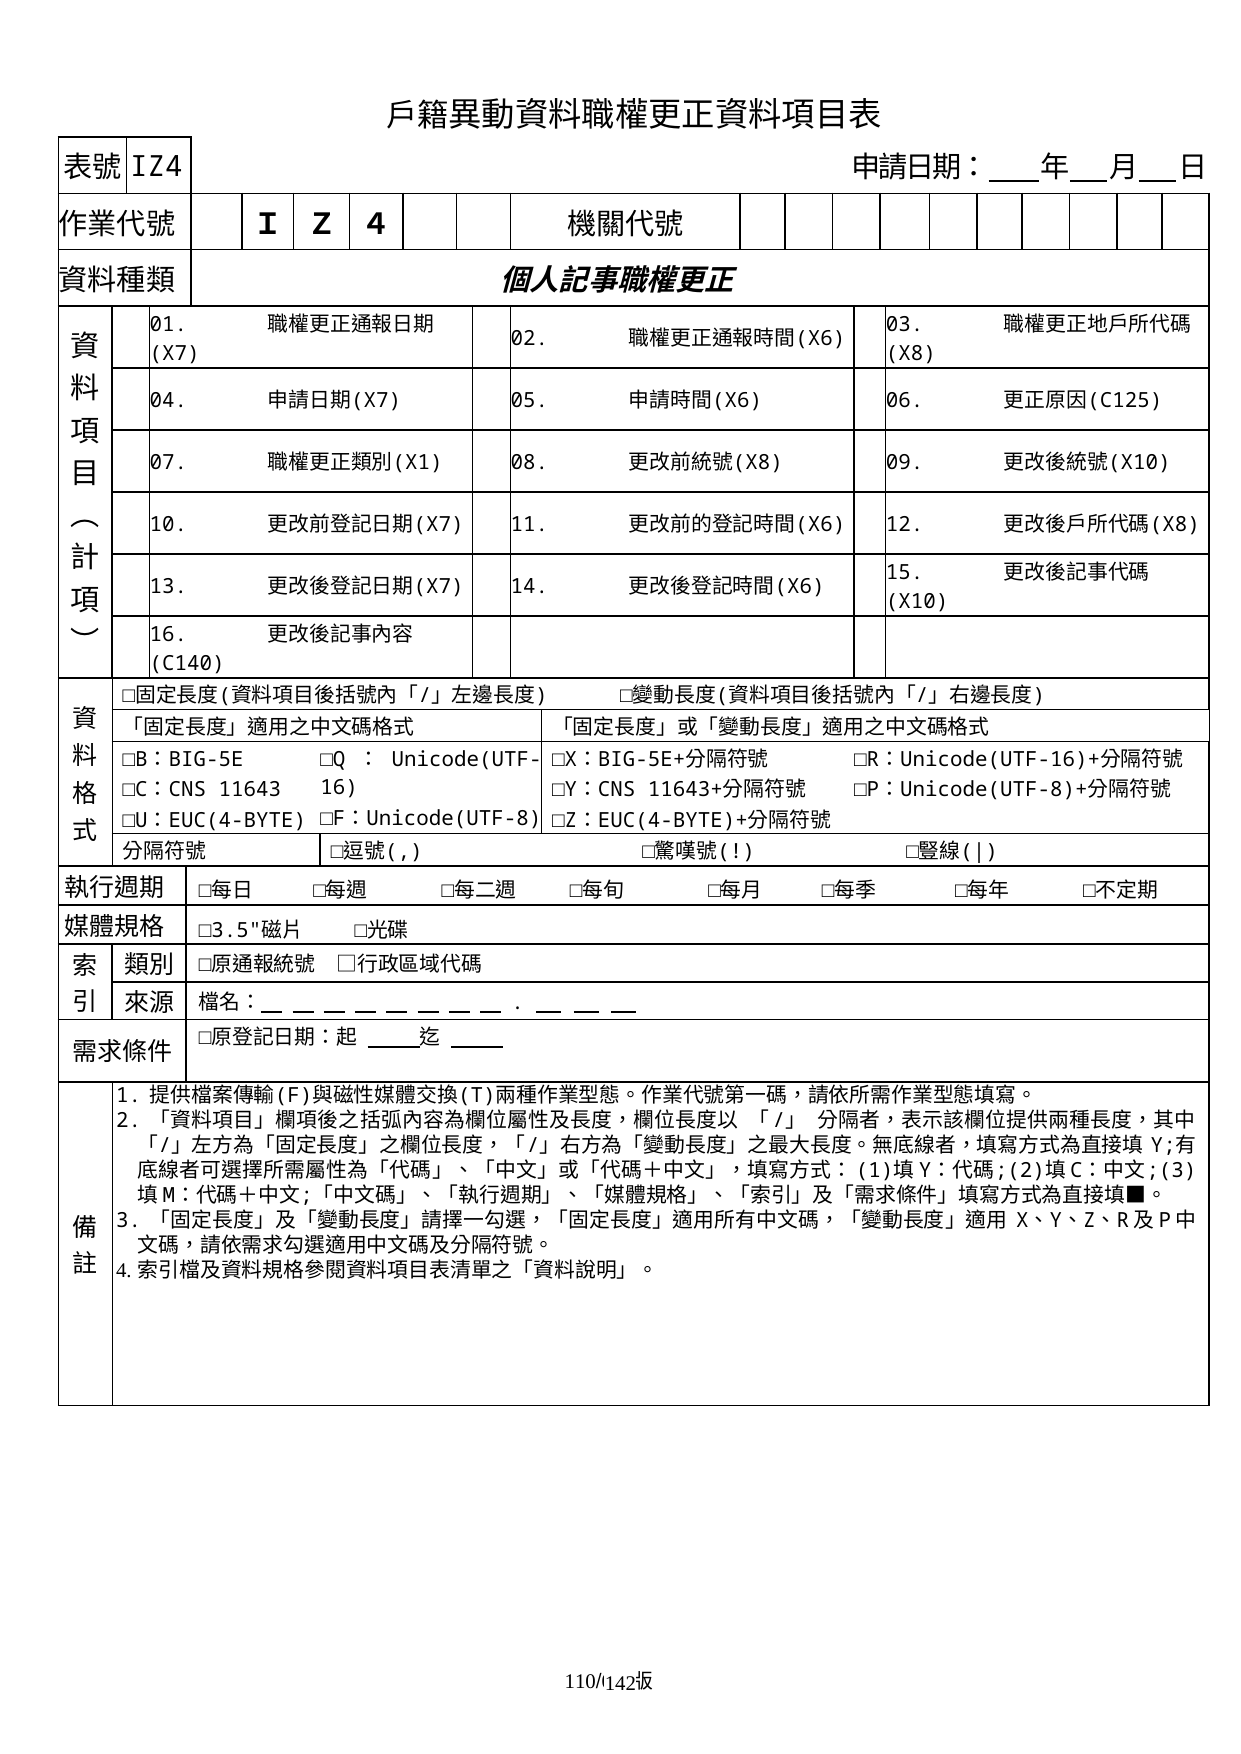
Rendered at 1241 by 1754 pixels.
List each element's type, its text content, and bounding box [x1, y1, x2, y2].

table_cell [855, 307, 885, 367]
table_cell [473, 307, 510, 367]
table_cell [473, 369, 510, 429]
table_cell 職權更正通報日期(X7) [150, 307, 472, 367]
table_cell 媒體規格 [59, 906, 185, 943]
table_cell □驚嘆號(!) [632, 834, 896, 865]
table_cell □變動長度(資料項目後括號內「/」右邊長度) [609, 679, 1208, 709]
table_cell 申請日期： 年 月 日 [192, 136, 1209, 192]
table_cell 職權更正地戶所代碼(X8) [886, 307, 1208, 367]
table_cell 需求條件 [59, 1020, 185, 1081]
table_cell □每旬 [570, 867, 696, 904]
table_cell □光碟 [354, 906, 720, 943]
table_cell [855, 617, 885, 677]
table_cell [113, 431, 149, 491]
table_cell □每週 [313, 867, 441, 904]
table_cell [113, 307, 149, 367]
table_cell [930, 194, 976, 249]
table_cell 作業代號 [59, 194, 190, 249]
table_cell □固定長度(資料項目後括號內「/」左邊長度) [113, 679, 609, 709]
table_cell 檔名： . [187, 983, 1208, 1019]
table_cell [473, 617, 510, 677]
table_cell 更改後登記時間(X6) [511, 555, 853, 615]
table_cell ４ [350, 194, 402, 249]
table_cell □B：BIG-5E □C：CNS 11643 □U：EUC(4-BYTE) [113, 742, 320, 833]
table_cell □Q：Unicode(UTF-16) □F：Unicode(UTF-8) [320, 742, 541, 833]
table_cell [741, 194, 784, 249]
table_cell [786, 194, 832, 249]
table_cell 資料項目︵計 項︶ [59, 307, 111, 677]
table_cell [645, 1020, 1208, 1081]
table_cell □原登記日期：起 迄 [187, 1020, 645, 1081]
table_cell [457, 194, 510, 249]
table_cell 職權更正通報時間(X6) [511, 307, 853, 367]
table_cell 表號 [59, 138, 126, 192]
table_cell [1023, 194, 1069, 249]
table_cell 資料種類 [59, 250, 190, 305]
table_cell 更改前統號(X8) [511, 431, 853, 491]
table_cell □3.5"磁片 [187, 906, 354, 943]
table_cell [1118, 194, 1161, 249]
table_cell 職權更正類別(X1) [150, 431, 472, 491]
table_cell [978, 194, 1021, 249]
table_cell 備註 [59, 1083, 112, 1405]
table_cell Ｉ [243, 194, 293, 249]
table_cell 類別 [113, 945, 185, 981]
table_cell [855, 369, 885, 429]
table_cell [855, 555, 885, 615]
table_cell 更改後記事代碼(X10) [886, 555, 1208, 615]
table_cell 更改後統號(X10) [886, 431, 1208, 491]
table_cell IZ4 [127, 138, 190, 192]
table_cell □豎線(|) [896, 834, 1208, 865]
table_cell 更改前的登記時間(X6) [511, 493, 853, 553]
table_cell [1047, 906, 1208, 943]
table_cell □每季 [822, 867, 955, 904]
table_cell 分隔符號 [113, 834, 319, 865]
table_cell [881, 194, 929, 249]
table_cell □X：BIG-5E+分隔符號 □Y：CNS 11643+分隔符號 □Z：EUC(4-BYTE)+分隔符號 [542, 742, 854, 833]
table_cell □每月 [696, 867, 822, 904]
table_cell 個人記事職權更正 [192, 250, 1208, 305]
table_cell [404, 194, 456, 249]
table_cell □不定期 [1083, 867, 1208, 904]
table_cell 執行週期 [59, 867, 185, 904]
table_cell □原通報統號 □行政區域代碼 [187, 945, 1208, 981]
table_cell 更正原因(C125) [886, 369, 1208, 429]
table_header 戶籍異動資料職權更正資料項目表 [58, 88, 1209, 136]
table_cell 申請時間(X6) [511, 369, 853, 429]
table_cell 更改後戶所代碼(X8) [886, 493, 1208, 553]
table_cell [192, 194, 241, 249]
table_cell 機關代號 [511, 194, 739, 249]
table_cell [720, 906, 1047, 943]
table_cell □逗號(,) [321, 834, 632, 865]
table_cell [113, 617, 149, 677]
table_cell [1070, 194, 1116, 249]
table_cell 申請日期(X7) [150, 369, 472, 429]
table_cell □每二週 [441, 867, 569, 904]
table_cell [473, 493, 510, 553]
table_cell 更改後登記日期(X7) [150, 555, 472, 615]
table_cell [511, 617, 853, 677]
table_cell [855, 431, 885, 491]
table_cell 更改後記事內容(C140) [150, 617, 472, 677]
table_cell [113, 493, 149, 553]
table_cell [833, 194, 879, 249]
table_cell [113, 369, 149, 429]
table_cell 更改前登記日期(X7) [150, 493, 472, 553]
table_cell 「固定長度」適用之中文碼格式 [113, 710, 541, 741]
table_cell [855, 493, 885, 553]
table_cell 提供檔案傳輸(F)與磁性媒體交換(T)兩種作業型態。作業代號第一碼，請依所需作業型態填寫。 「資料項目」欄項後之括弧內容為欄位屬性及長度，欄位長度以 「/」 分隔者，表示該欄位提供兩種長度，其中「/」左方為「固定長度」之欄位長度，「/」右方為「變動長度」之最大長度。無底線者，填寫方式為直接填Y;有底線者可選擇所需屬性為「代碼」、「中文」或「代碼＋中文」，填寫方式：(1)填Y：代碼;(2)填C：中文;(3)填M：代碼＋中文;「中文碼」、「執行週期」、「媒體規格」、「索引」及「需求條件」填寫方式為直接填■。 「固定長度」及「變動長度」請擇一勾選，「固定長度」適用所有中文碼，「變動長度」適用X、Y、Z、R及P中文碼，請依需求勾選適用中文碼及分隔符號。 索引檔及資料規格參閱資料項目表清單之「資料說明」。 [113, 1083, 1208, 1405]
table_cell □R：Unicode(UTF-16)+分隔符號 □P：Unicode(UTF-8)+分隔符號 [854, 742, 1208, 833]
table_cell [473, 555, 510, 615]
table_cell 來源 [113, 983, 185, 1019]
table_cell [113, 555, 149, 615]
table_cell Ｚ [294, 194, 349, 249]
table_cell 資料格式 [59, 679, 112, 865]
table_cell 索引 [59, 945, 111, 1019]
table_cell 「固定長度」或「變動長度」適用之中文碼格式 [542, 710, 1209, 741]
table_cell □每年 [955, 867, 1083, 904]
table_cell [886, 617, 1208, 677]
table_cell [1163, 194, 1208, 249]
table_cell [473, 431, 510, 491]
table_cell □每日 [187, 867, 313, 904]
